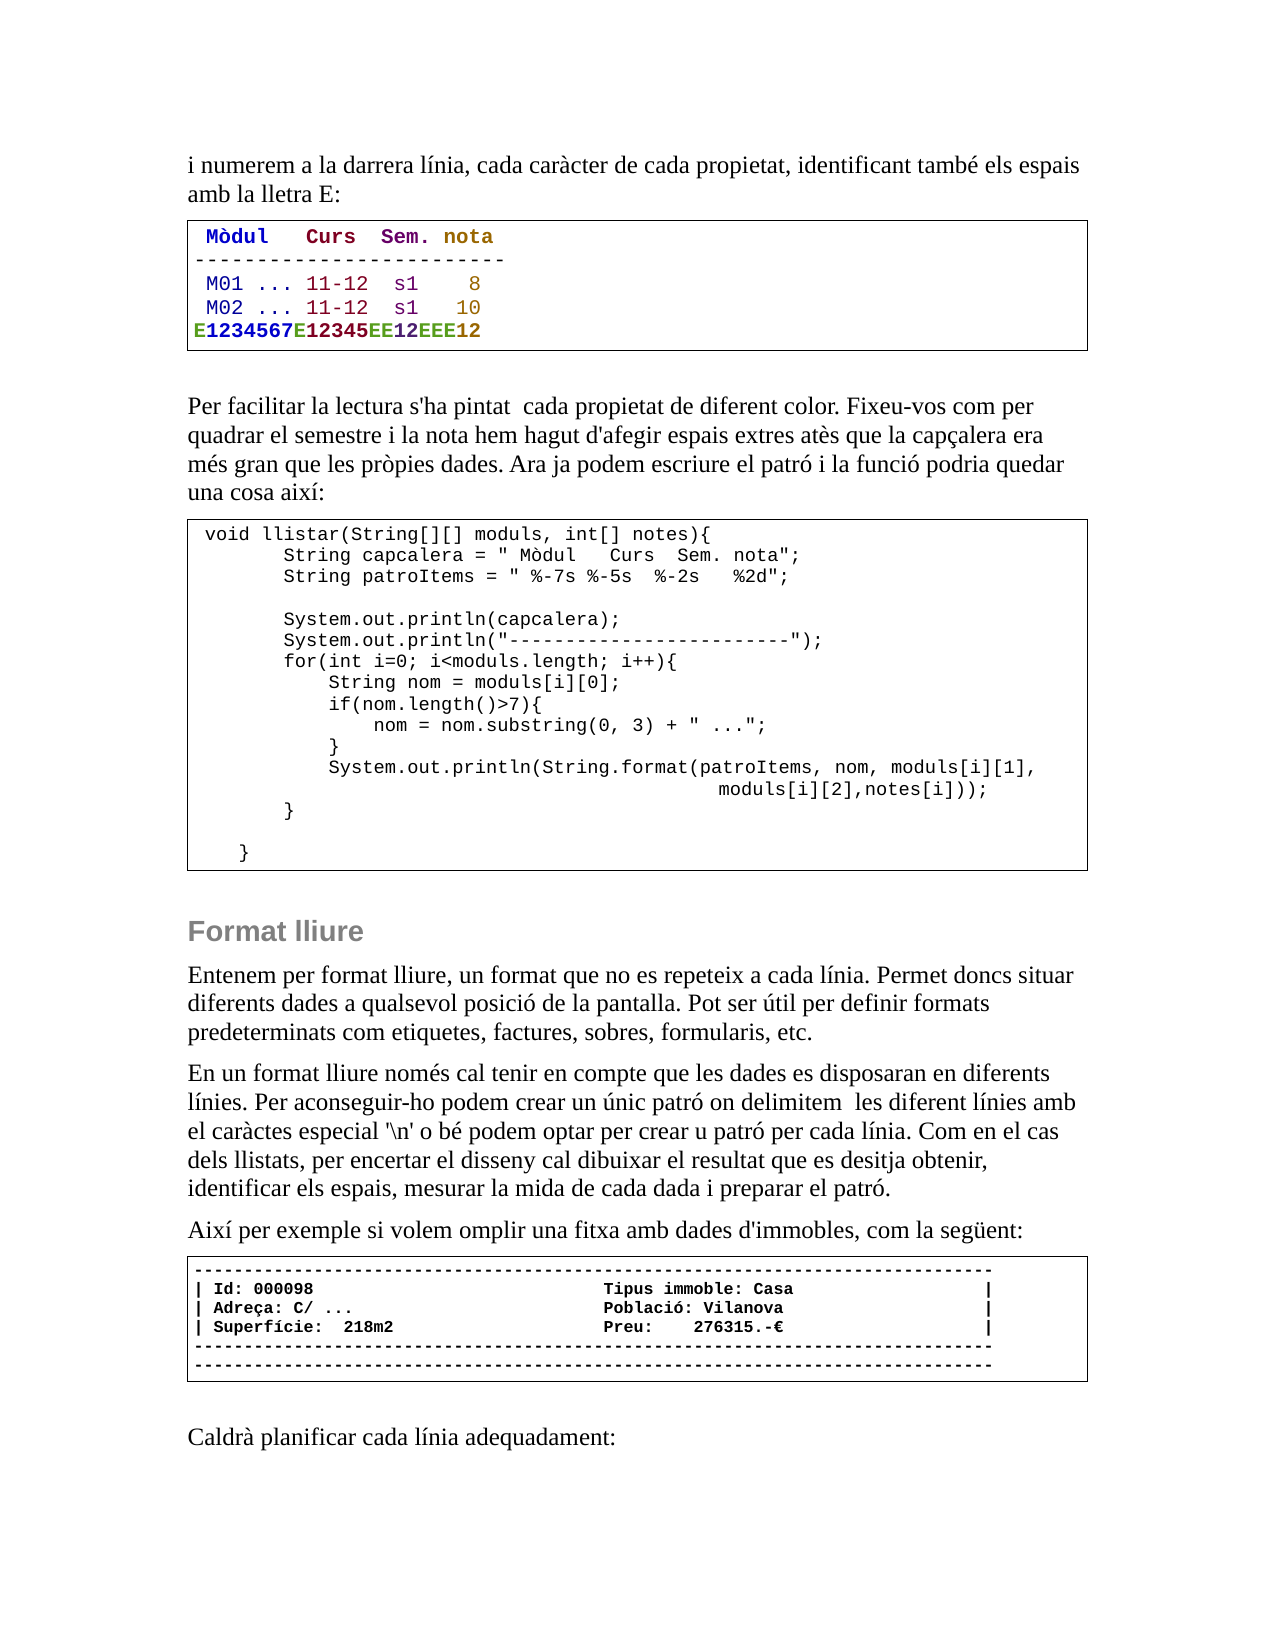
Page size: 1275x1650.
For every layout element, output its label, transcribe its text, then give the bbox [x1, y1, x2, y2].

text i numerem a la darrera línia, cada caràcter de cada propietat, identificant també els espais amb la lletra E: [187, 150, 1087, 207]
subtitle Format lliure [187, 914, 1087, 947]
table_header -------------------------------------------------------------------------------- | Id: 000098 Tipus immoble: Casa | | Adreça: C/ ... Població: Vilanova | | Superfície: 218m2 Preu: 276315.-€ | -------------------------------------------------------------------------------- -------------------------------------------------------------------------------- [188, 1257, 1087, 1381]
table_header Mòdul Curs Sem. nota ------------------------- M01 ... 11-12 s1 8 M02 ... 11-12 s1 10 E1234567E12345EE12EEE12 [188, 221, 1087, 350]
text Per facilitar la lectura s'ha pintat cada propietat de diferent color. Fixeu-vos com per quadrar el semestre i la nota hem hagut d'afegir espais extres atès que la capçalera era més gran que les pròpies dades. Ara ja podem escriure el patró i la funció podria quedar una cosa així: [187, 391, 1087, 506]
text Caldrà planificar cada línia adequadament: [187, 1422, 1087, 1451]
table_header void llistar(String[][] moduls, int[] notes){ String capcalera = " Mòdul Curs Sem. nota"; String patroItems = " %-7s %-5s %-2s %2d"; System.out.println(capcalera); System.out.println("-------------------------"); for(int i=0; i<moduls.length; i++){ String nom = moduls[i][0]; if(nom.length()>7){ nom = nom.substring(0, 3) + " ..."; } System.out.println(String.format(patroItems, nom, moduls[i][1], moduls[i][2],notes[i])); } } [188, 520, 1087, 870]
text Així per exemple si volem omplir una fitxa amb dades d'immobles, com la següent: [187, 1215, 1087, 1243]
text Entenem per format lliure, un format que no es repeteix a cada línia. Permet doncs situar diferents dades a qualsevol posició de la pantalla. Pot ser útil per definir formats predeterminats com etiquetes, factures, sobres, formularis, etc. [187, 960, 1087, 1046]
text En un format lliure només cal tenir en compte que les dades es disposaran en diferents línies. Per aconseguir-ho podem crear un únic patró on delimitem les diferent línies amb el caràctes especial '\n' o bé podem optar per crear u patró per cada línia. Com en el cas dels llistats, per encertar el disseny cal dibuixar el resultat que es desitja obtenir, identificar els espais, mesurar la mida de cada dada i preparar el patró. [187, 1058, 1087, 1202]
